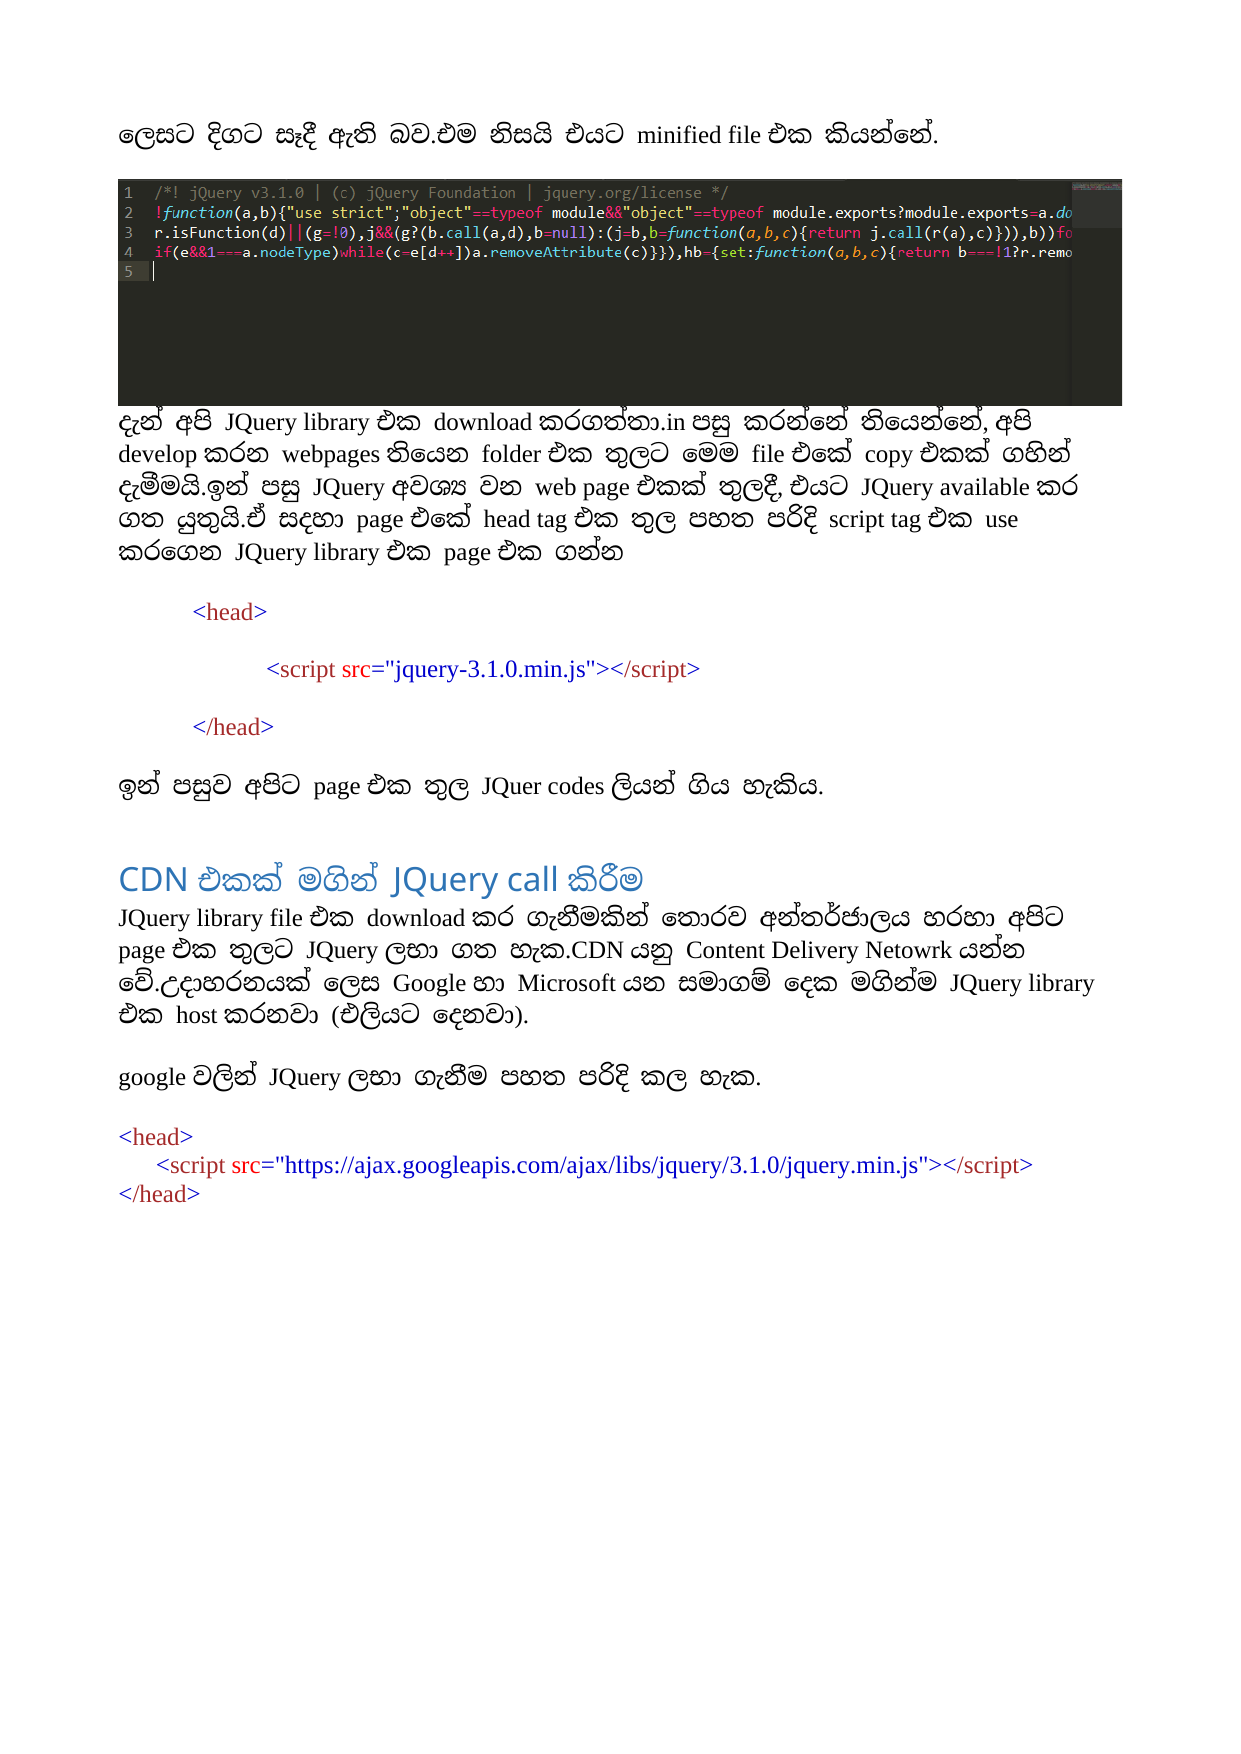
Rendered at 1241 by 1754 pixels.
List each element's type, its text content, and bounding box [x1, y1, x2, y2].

text <script src="jquery-3.1.0.min.js"></script> [266, 626, 1122, 683]
text ලෙසට දිගට සෑදී ඇති බව.එම නිසයි එයට minified file එක කියන්නේ. [118, 118, 1122, 151]
text <head> [192, 597, 1122, 626]
text දැන් අපි JQuery library එක download කරගත්තා.in පසු කරන්නේ තියෙන්නේ, අපි develop කරන webpages තියෙන folder එක තුලට මෙම file එකේ copy එකක් ගහින් දැමීමයි.ඉන් පසු JQuery අවශ්‍ය වන web page එකක් තුලදී, එයට JQuery available කර ගත යුතුයි.ඒ සදහා page එකේ head tag එක තුල පහත පරිදි script tag එක use කරගෙන JQuery library එක page එක ගන්න [118, 406, 1122, 568]
text ඉන් පසුව අපිට page එක තුල JQuer codes ලියන් ගිය හැකිය. [118, 769, 1122, 802]
text </head> [192, 683, 1122, 741]
text <head> <script src="https://ajax.googleapis.com/ajax/libs/jquery/3.1.0/jquery.min.js"></script> </head> [118, 1122, 1122, 1208]
text JQuery library file එක download කර ගැනීමකින් තොරව අන්තර්ජාලය හරහා අපිට page එක තුලට JQuery ලභා ගත හැක.CDN යනු Content Delivery Netowrk යන්න වේ.උදාහරනයක් ලෙස Google හා Microsoft යන සමාගම් දෙක මගින්ම JQuery library එක host කරනවා (එලියට දෙනවා). [118, 901, 1122, 1032]
subtitle CDN එකක් මගින් JQuery call කිරීම [118, 856, 1122, 901]
text google වලින් JQuery ලභා ගැනීම පහත පරිදි කල හැක. [118, 1060, 1122, 1093]
